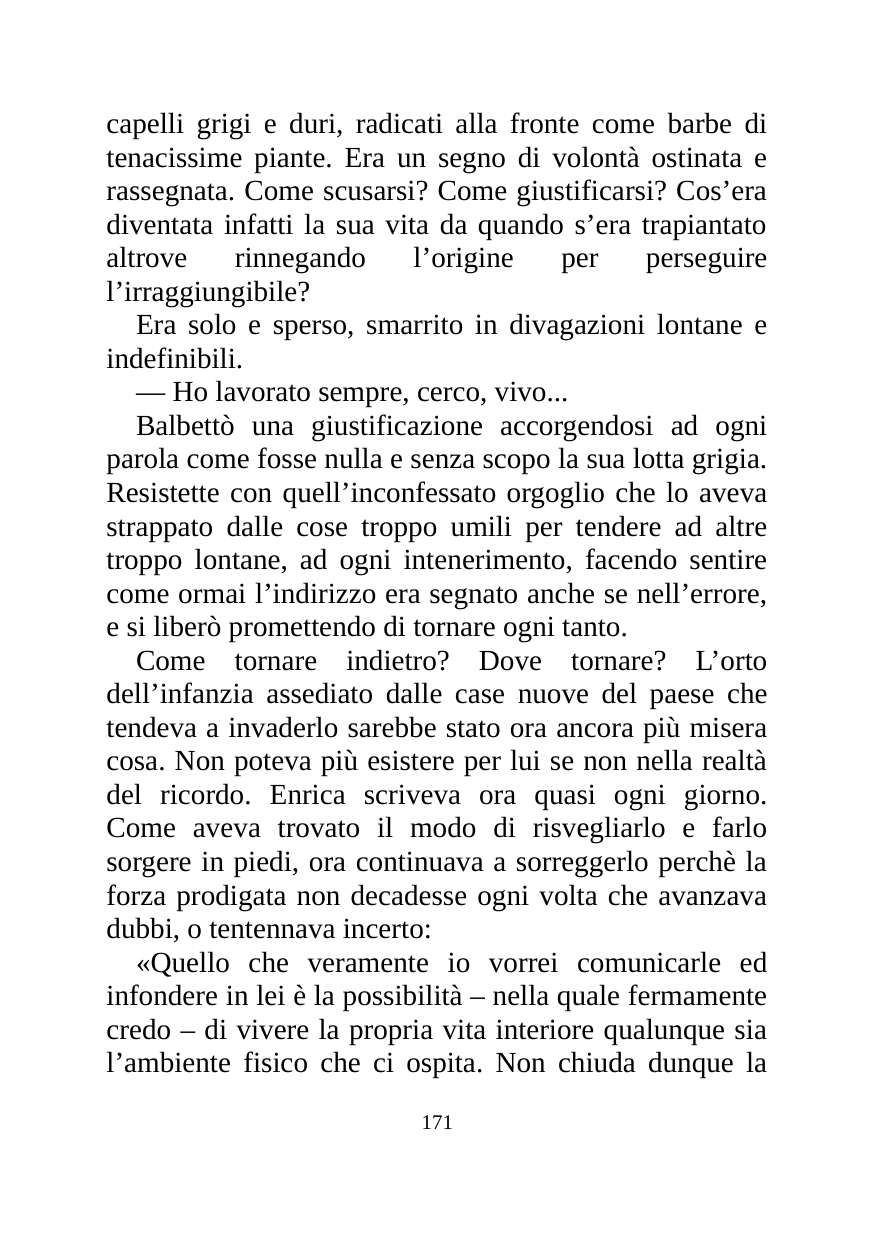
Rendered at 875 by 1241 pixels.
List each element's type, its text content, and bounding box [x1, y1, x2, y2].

text capelli grigi e duri, radicati alla fronte come barbe di tenacissime piante. Era un segno di volontà ostinata e rassegnata. Come scusarsi? Come giustificarsi? Cos’era diventata infatti la sua vita da quando s’era trapiantato altrove rinnegando l’origine per perseguire l’irraggiungibile? [106, 106, 768, 307]
text Come tornare indietro? Dove tornare? L’orto dell’infanzia assediato dalle case nuove del paese che tendeva a invaderlo sarebbe stato ora ancora più misera cosa. Non poteva più esistere per lui se non nella realtà del ricordo. Enrica scriveva ora quasi ogni giorno. Come aveva trovato il modo di risvegliarlo e farlo sorgere in piedi, ora continuava a sorreggerlo perchè la forza prodigata non decadesse ogni volta che avanzava dubbi, o tentennava incerto: [106, 643, 768, 945]
text «Quello che veramente io vorrei comunicarle ed infondere in lei è la possibilità – nella quale fermamente credo – di vivere la propria vita interiore qualunque sia l’ambiente fisico che ci ospita. Non chiuda dunque la [106, 945, 768, 1079]
text Balbettò una giustificazione accorgendosi ad ogni parola come fosse nulla e senza scopo la sua lotta grigia. Resistette con quell’inconfessato orgoglio che lo aveva strappato dalle cose troppo umili per tendere ad altre troppo lontane, ad ogni intenerimento, facendo sentire come ormai l’indirizzo era segnato anche se nell’errore, e si liberò promettendo di tornare ogni tanto. [106, 408, 768, 643]
text Era solo e sperso, smarrito in divagazioni lontane e indefinibili. [106, 307, 768, 374]
text — Ho lavorato sempre, cerco, vivo... [106, 374, 768, 408]
